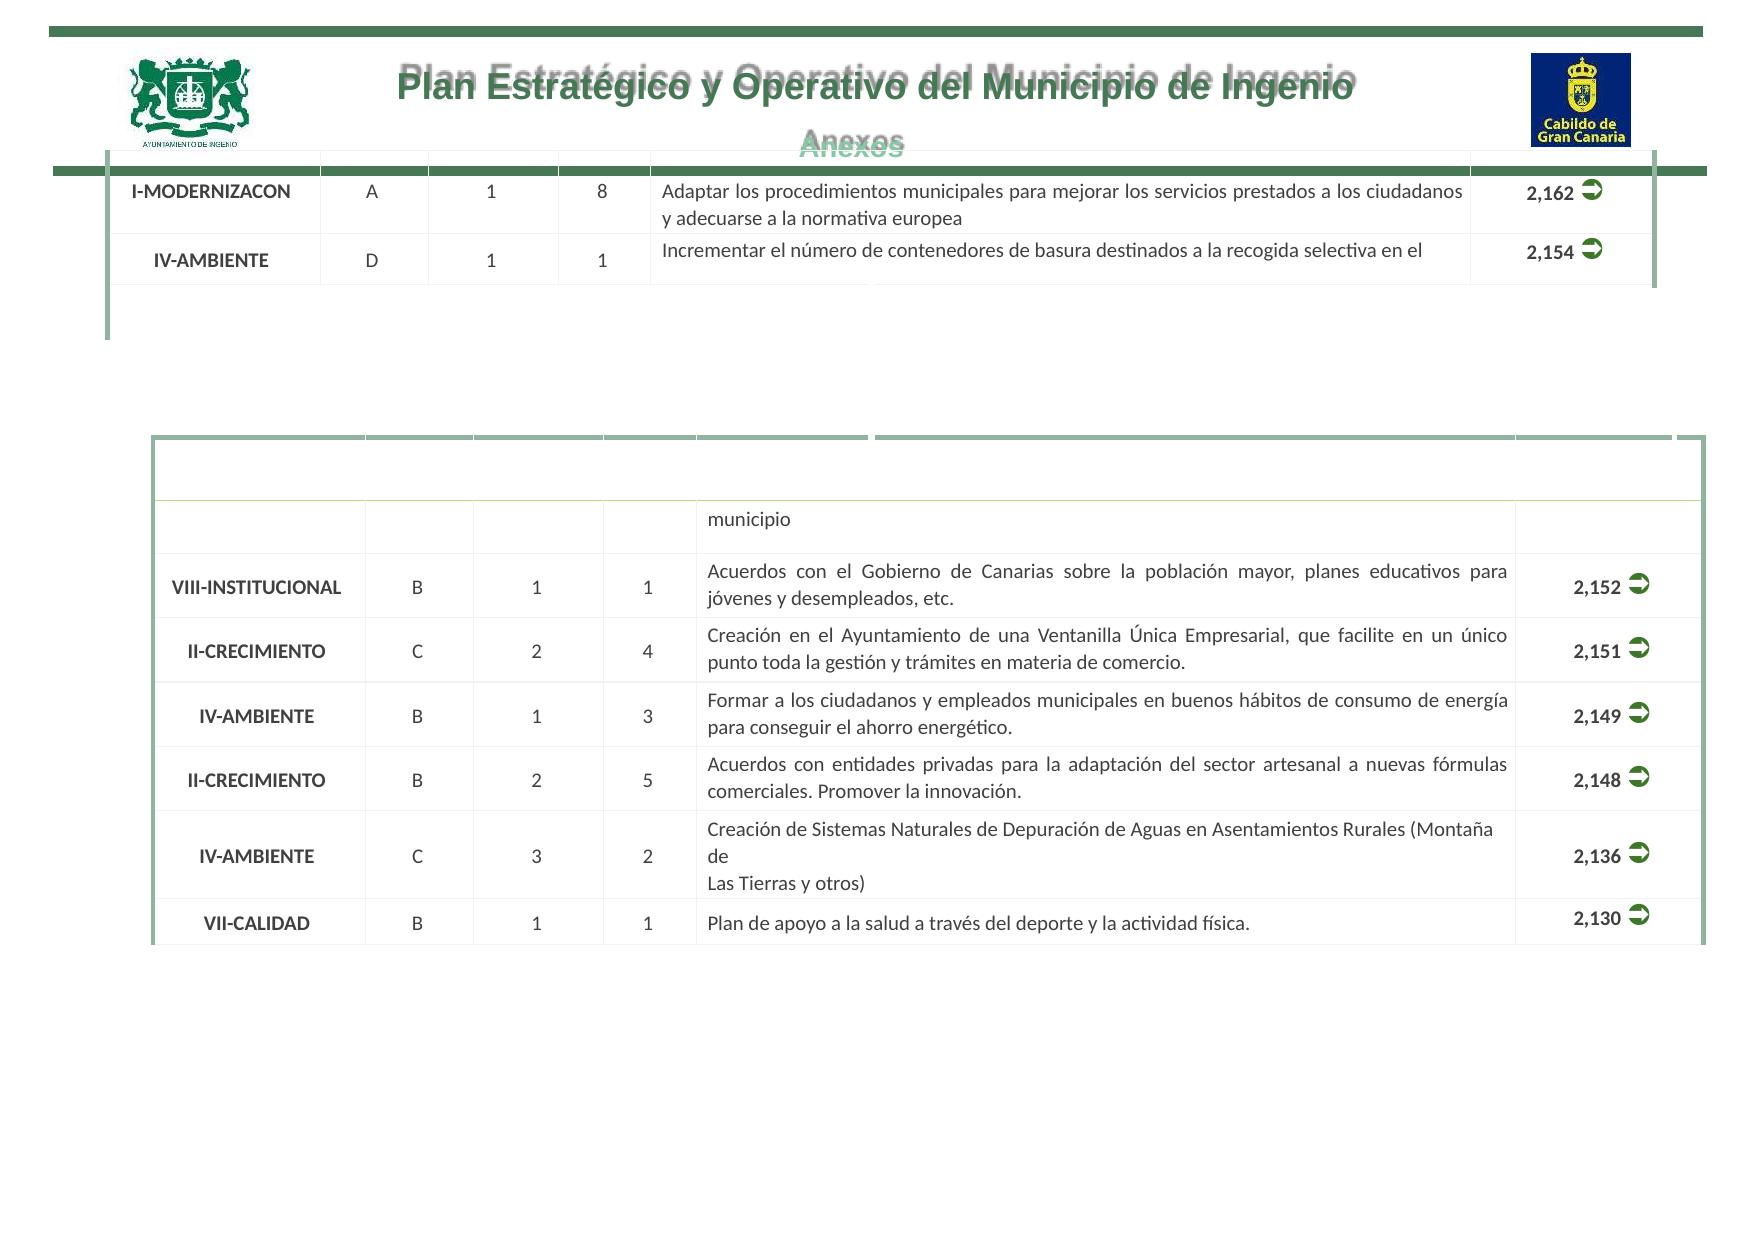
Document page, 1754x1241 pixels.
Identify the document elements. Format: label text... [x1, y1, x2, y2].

table_cell [1471, 151, 1652, 166]
table_cell [108, 440, 151, 500]
table_cell 1 [604, 554, 696, 617]
table_cell [52, 681, 108, 746]
table_cell [108, 617, 151, 681]
table_cell [474, 501, 603, 553]
table_cell [604, 501, 696, 553]
table_cell 1 [474, 554, 603, 617]
table_cell IV-AMBIENTE [110, 234, 320, 284]
table_cell I-MODERNIZACON [110, 176, 320, 233]
table_cell OBJETIVO [366, 440, 473, 500]
table_cell C [366, 618, 473, 681]
table_cell 2,136  [1516, 811, 1701, 897]
table_cell 2,149  [1516, 683, 1701, 746]
table_cell 2,151  [1516, 618, 1701, 681]
table_cell [1674, 150, 1703, 166]
table_cell 4 [604, 618, 696, 681]
table_cell [110, 151, 320, 166]
table_cell [52, 553, 108, 617]
table_cell VALORACION [1516, 440, 1701, 500]
table_cell RETO [155, 440, 365, 500]
table_cell [52, 746, 108, 810]
table_cell B [366, 747, 473, 810]
table_cell 1 [604, 899, 696, 944]
table_cell [321, 151, 428, 166]
table_cell [52, 810, 108, 897]
table_cell [108, 500, 151, 553]
table_cell 3 [474, 811, 603, 897]
table_cell VII-CALIDAD [155, 899, 365, 944]
table_cell 1 [559, 234, 650, 284]
table_cell Formar a los ciudadanos y empleados municipales en buenos hábitos de consumo de energía para conseguir el ahorro energético. [697, 683, 1515, 746]
table_cell [155, 501, 365, 553]
table_cell [108, 898, 151, 944]
table_cell [651, 151, 1470, 166]
table_cell B [366, 683, 473, 746]
table_cell C [366, 811, 473, 897]
table_cell ACCIÓN [604, 440, 696, 500]
table_cell Acuerdos con entidades privadas para la adaptación del sector artesanal a nuevas fórmulas comerciales. Promover la innovación. [697, 747, 1515, 810]
table_cell 2,148  [1516, 747, 1701, 810]
table_cell PLAN OPERATIVO [875, 285, 1672, 435]
table_cell Acuerdos con el Gobierno de Canarias sobre la población mayor, planes educativos para jóvenes y desempleados, etc. [697, 554, 1515, 617]
table_cell [1677, 284, 1703, 335]
table_cell [559, 151, 650, 166]
table_cell 3 [604, 683, 696, 746]
table_cell [52, 440, 108, 500]
table_cell B [366, 899, 473, 944]
table_cell IV-AMBIENTE [155, 683, 365, 746]
table_header [52, 155, 105, 335]
table_cell [429, 151, 558, 166]
table_cell Incrementar el número de contenedores de basura destinados a la recogida selectiva en el [651, 234, 1470, 284]
table_cell [52, 500, 108, 553]
table_cell Adaptar los procedimientos municipales para mejorar los servicios prestados a los ciudadanos y adecuarse a la normativa europea [651, 176, 1470, 233]
table_cell 2,162  [1471, 176, 1652, 233]
table_cell [108, 553, 151, 617]
table_cell 2,152  [1516, 554, 1701, 617]
table_cell IV-AMBIENTE [155, 811, 365, 897]
table_cell Creación en el Ayuntamiento de una Ventanilla Única Empresarial, que facilite en un único punto toda la gestión y trámites en materia de comercio. [697, 618, 1515, 681]
table_cell PLAN ESTRATÉGICO [55, 340, 868, 435]
table_cell [1677, 335, 1703, 435]
table_cell A [321, 176, 428, 233]
table_cell Plan de apoyo a la salud a través del deporte y la actividad física. [697, 899, 1515, 944]
table_cell [52, 617, 108, 681]
table_cell 5 [604, 747, 696, 810]
table_cell II-CRECIMIENTO [155, 618, 365, 681]
table_cell 2,130  [1516, 899, 1701, 944]
table_cell 2 [604, 811, 696, 897]
table_cell D [321, 234, 428, 284]
table_header [1657, 176, 1674, 284]
table_cell [108, 810, 151, 897]
table_cell DESCRIPCIÓN DE LA ACTUACIÓN PROPUESTA [697, 440, 1515, 500]
table_cell 1 [429, 176, 558, 233]
table_cell 2,154  [1471, 234, 1652, 284]
table_cell municipio [697, 501, 1515, 553]
table_cell [52, 898, 108, 944]
table_cell [108, 681, 151, 746]
table_cell 2 [474, 747, 603, 810]
table_cell B [366, 554, 473, 617]
table_cell 1 [429, 234, 558, 284]
table_cell [366, 501, 473, 553]
table_cell [1674, 176, 1703, 233]
table_cell [1516, 501, 1701, 553]
table_cell Creación de Sistemas Naturales de Depuración de Aguas en Asentamientos Rurales (Montaña de Las Tierras y otros) [697, 811, 1515, 897]
table_cell [110, 285, 868, 335]
table_header [1657, 155, 1674, 166]
table_cell VIII-INSTITUCIONAL [155, 554, 365, 617]
table_cell II-CRECIMIENTO [155, 747, 365, 810]
table_cell LÍNEA DE ACTUACIÓN [474, 440, 603, 500]
table_cell 1 [474, 899, 603, 944]
table_cell 1 [474, 683, 603, 746]
table_cell 2 [474, 618, 603, 681]
table_cell [108, 746, 151, 810]
table_cell 8 [559, 176, 650, 233]
table_cell [1674, 233, 1703, 284]
